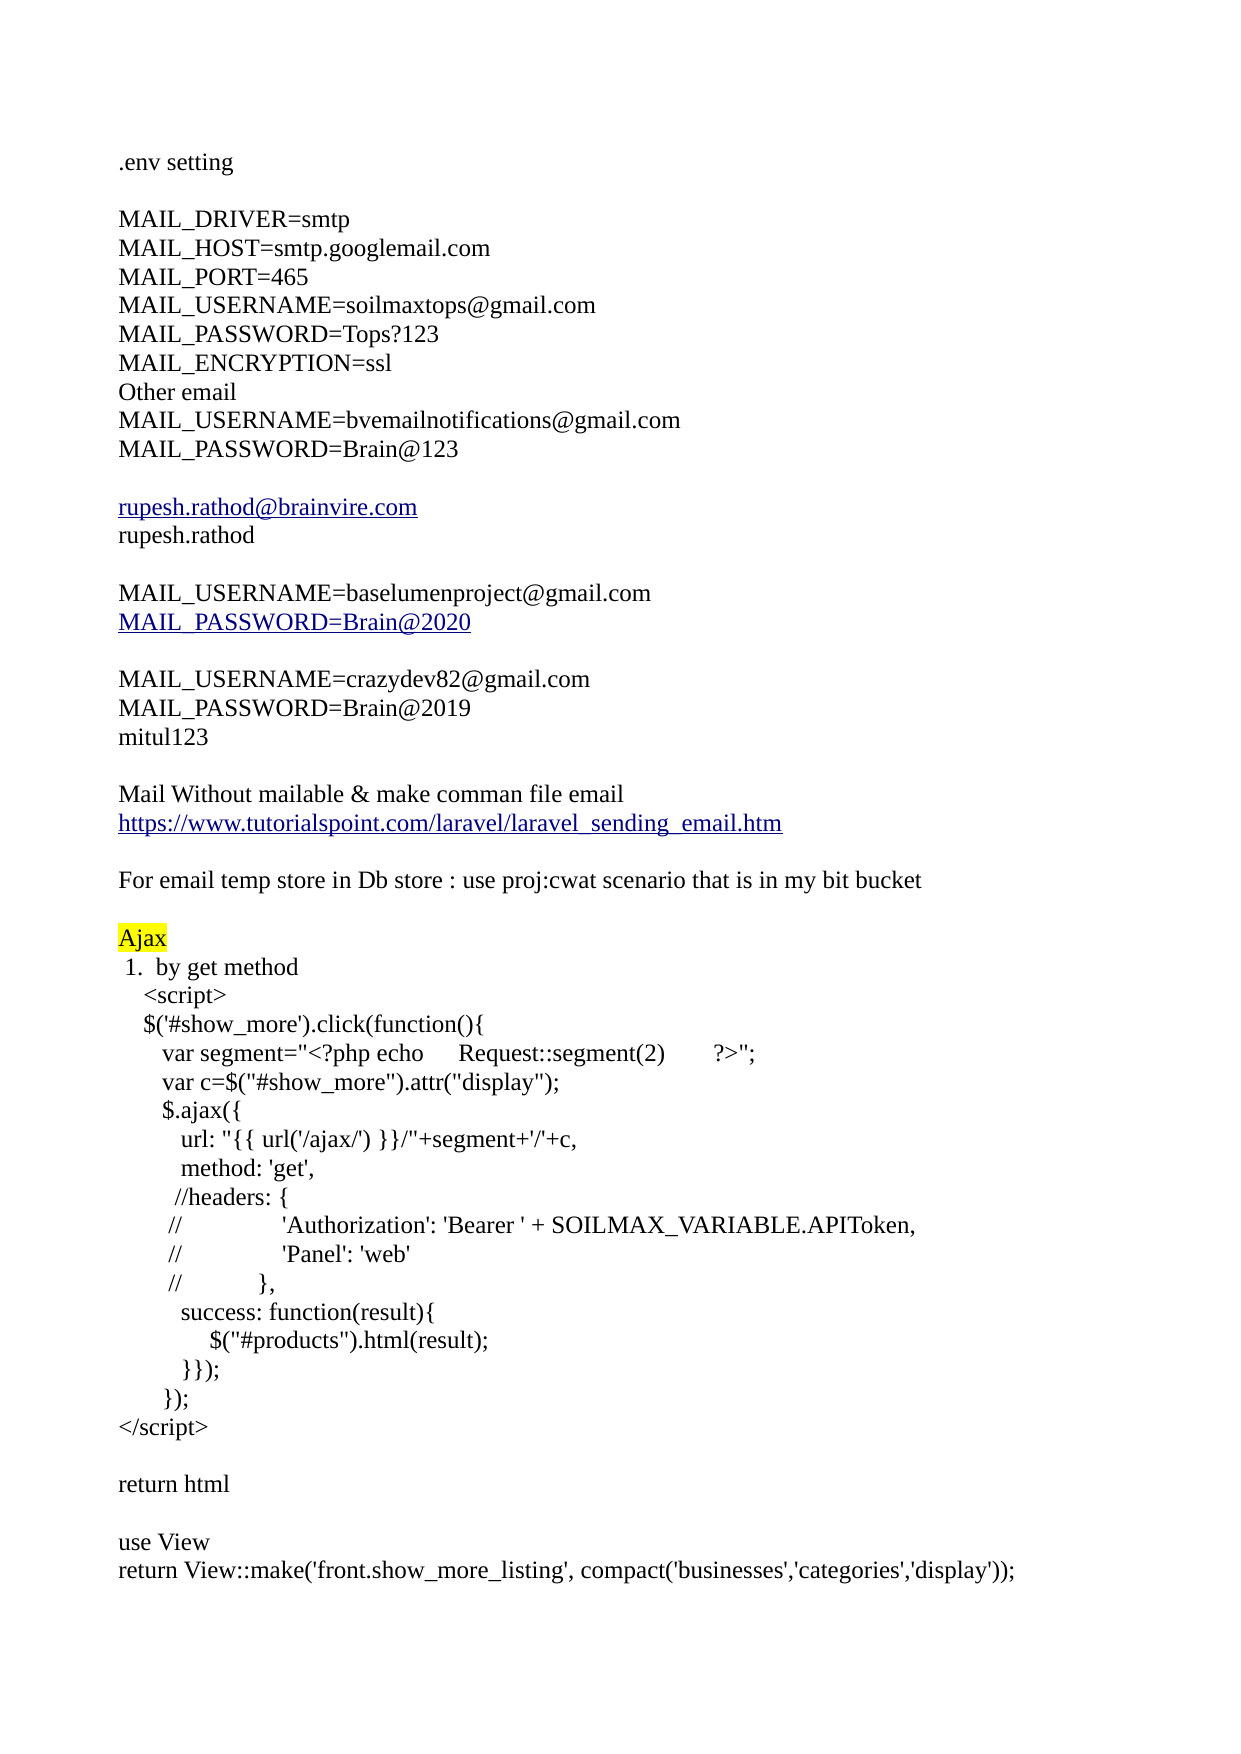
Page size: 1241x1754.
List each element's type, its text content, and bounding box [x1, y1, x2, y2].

text // 'Panel': 'web' [118, 1239, 1122, 1268]
text use View [118, 1527, 1122, 1556]
text MAIL_PASSWORD=Brain@2019 [118, 693, 1122, 722]
text .env setting [118, 147, 1122, 176]
text MAIL_HOST=smtp.googlemail.com [118, 233, 1122, 262]
text mitul123 [118, 722, 1122, 751]
text Ajax [118, 923, 1122, 952]
text MAIL_ENCRYPTION=ssl [118, 348, 1122, 377]
text Mail Without mailable & make comman file email https://www.tutorialspoint.com/laravel/laravel_sending_email.htm For email temp store in Db store : use proj:cwat scenario that is in my bit bucket [118, 779, 1122, 894]
text }); [118, 1383, 1122, 1412]
text MAIL_USERNAME=crazydev82@gmail.com [118, 664, 1122, 693]
text }}); [118, 1354, 1122, 1383]
text MAIL_PORT=465 [118, 262, 1122, 291]
text MAIL_USERNAME=baselumenproject@gmail.com [118, 578, 1122, 607]
text <script> [118, 981, 1122, 1009]
text var c=$("#show_more").attr("display"); [118, 1067, 1122, 1096]
text return html [118, 1469, 1122, 1498]
text MAIL_USERNAME=bvemailnotifications@gmail.com [118, 406, 1122, 434]
text MAIL_DRIVER=smtp [118, 204, 1122, 233]
text MAIL_PASSWORD=Brain@2020 [118, 607, 1122, 636]
text MAIL_PASSWORD=Brain@123 [118, 434, 1122, 463]
text url: "{{ url('/ajax/') }}/"+segment+'/'+c, [118, 1124, 1122, 1153]
text $("#products").html(result); [118, 1326, 1122, 1354]
text // 'Authorization': 'Bearer ' + SOILMAX_VARIABLE.APIToken, [118, 1211, 1122, 1239]
text rupesh.rathod@brainvire.com [118, 492, 1122, 521]
text Other email [118, 377, 1122, 406]
text method: 'get', [118, 1153, 1122, 1182]
text $('#show_more').click(function(){ [118, 1009, 1122, 1038]
text success: function(result){ [118, 1297, 1122, 1326]
text //headers: { [118, 1182, 1122, 1211]
text rupesh.rathod [118, 521, 1122, 549]
text var segment="<?php echo Request::segment(2) ?>"; [118, 1038, 1122, 1067]
text MAIL_USERNAME=soilmaxtops@gmail.com [118, 291, 1122, 319]
text </script> [118, 1412, 1122, 1441]
text MAIL_PASSWORD=Tops?123 [118, 319, 1122, 348]
text return View::make('front.show_more_listing', compact('businesses','categories','display')); [118, 1556, 1122, 1584]
text // }, [118, 1268, 1122, 1297]
text $.ajax({ [118, 1096, 1122, 1124]
text 1. by get method [118, 952, 1122, 981]
